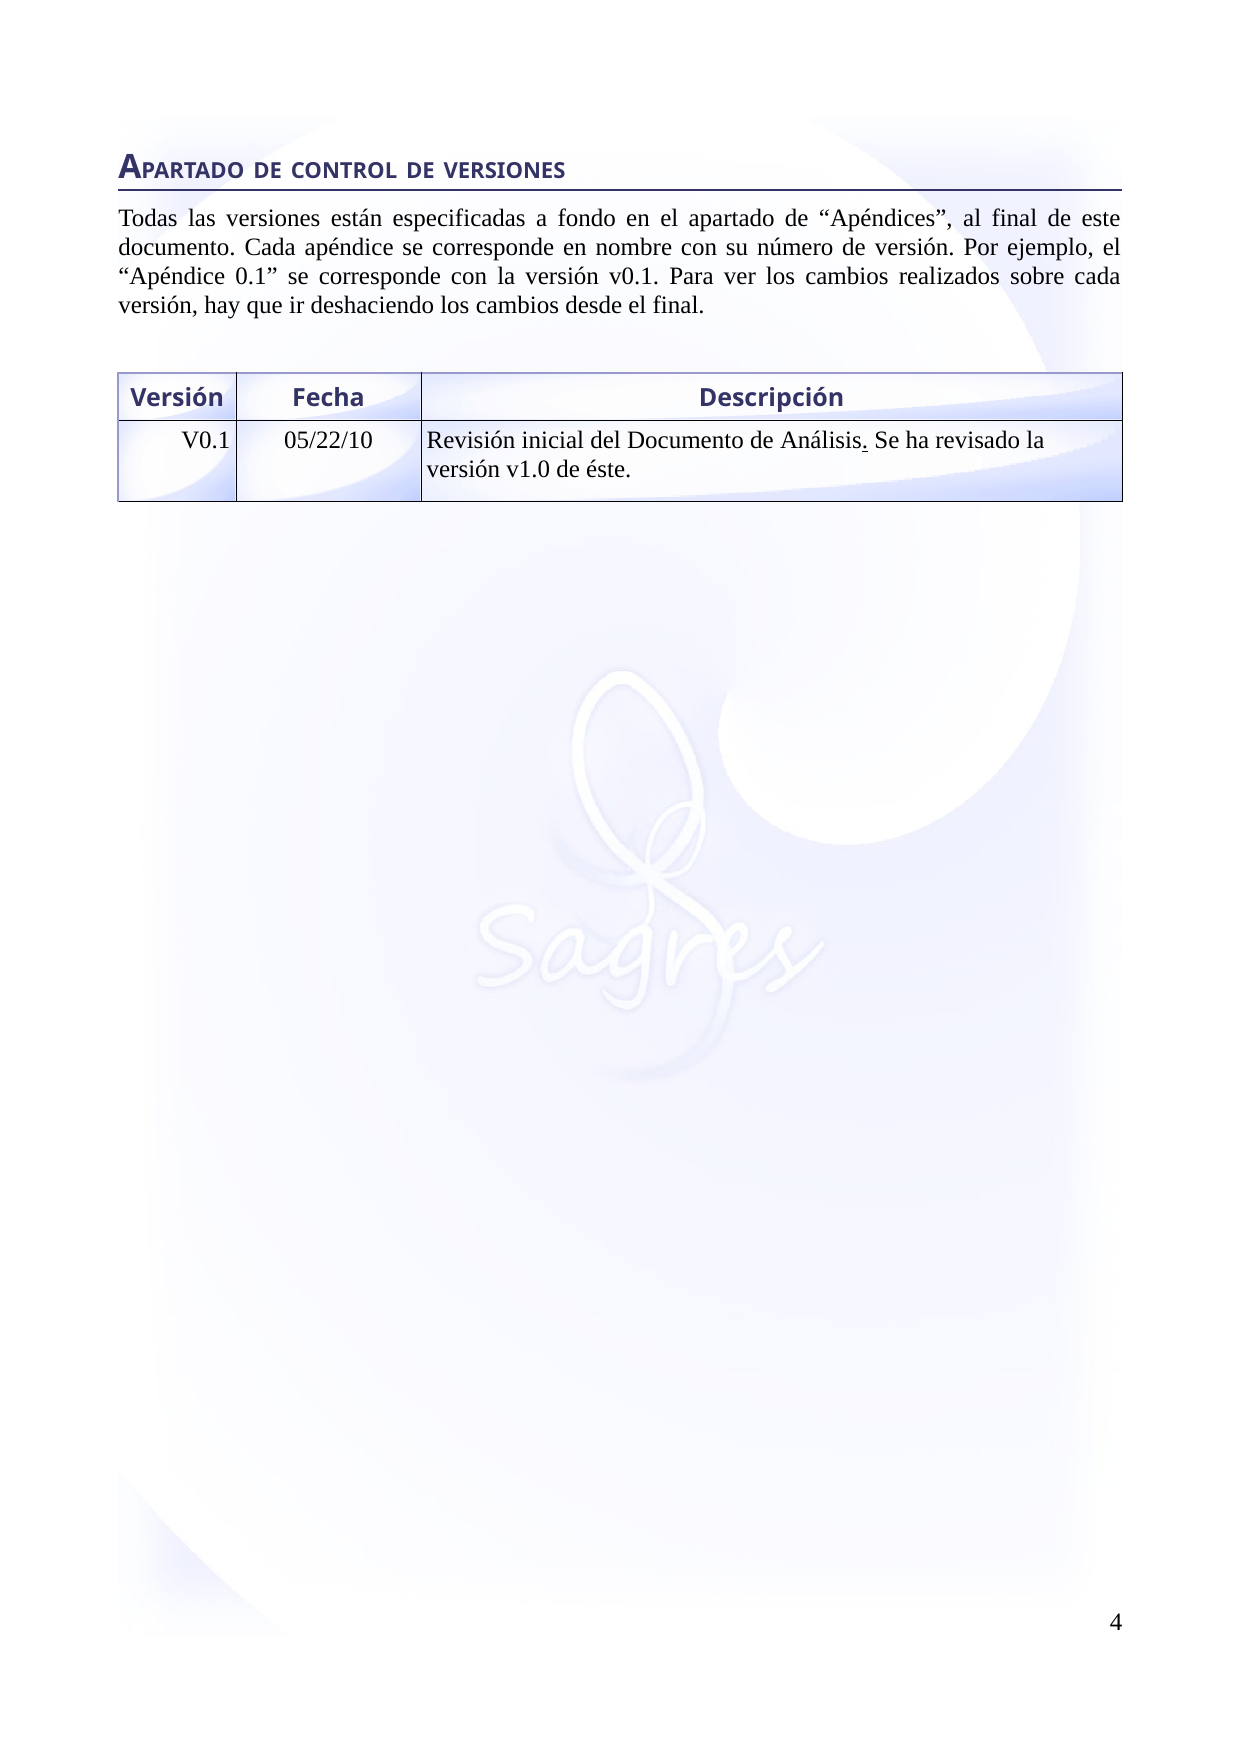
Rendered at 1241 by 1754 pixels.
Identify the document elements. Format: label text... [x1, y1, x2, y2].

text Todas las versiones están especificadas a fondo en el apartado de “Apéndices”, al final de este documento. Cada apéndice se corresponde en nombre con su número de versión. Por ejemplo, el “Apéndice 0.1” se corresponde con la versión v0.1. Para ver los cambios realizados sobre cada versión, hay que ir deshaciendo los cambios desde el final. [118, 203, 1122, 318]
picture [118, 318, 1122, 372]
picture [118, 191, 1122, 203]
picture [118, 118, 1122, 143]
table_cell 22/05/10 [237, 421, 421, 501]
subtitle Apartado de control de versiones [118, 143, 1122, 189]
picture [118, 502, 1122, 1636]
table_cell V0.1 [119, 421, 236, 501]
table_header Descripción [422, 374, 1122, 420]
table_header Fecha [237, 374, 421, 420]
table_header Versión [119, 374, 236, 420]
table_cell Revisión inicial del Documento de Análisis. Se ha revisado la versión v1.0 de éste. [422, 421, 1122, 501]
